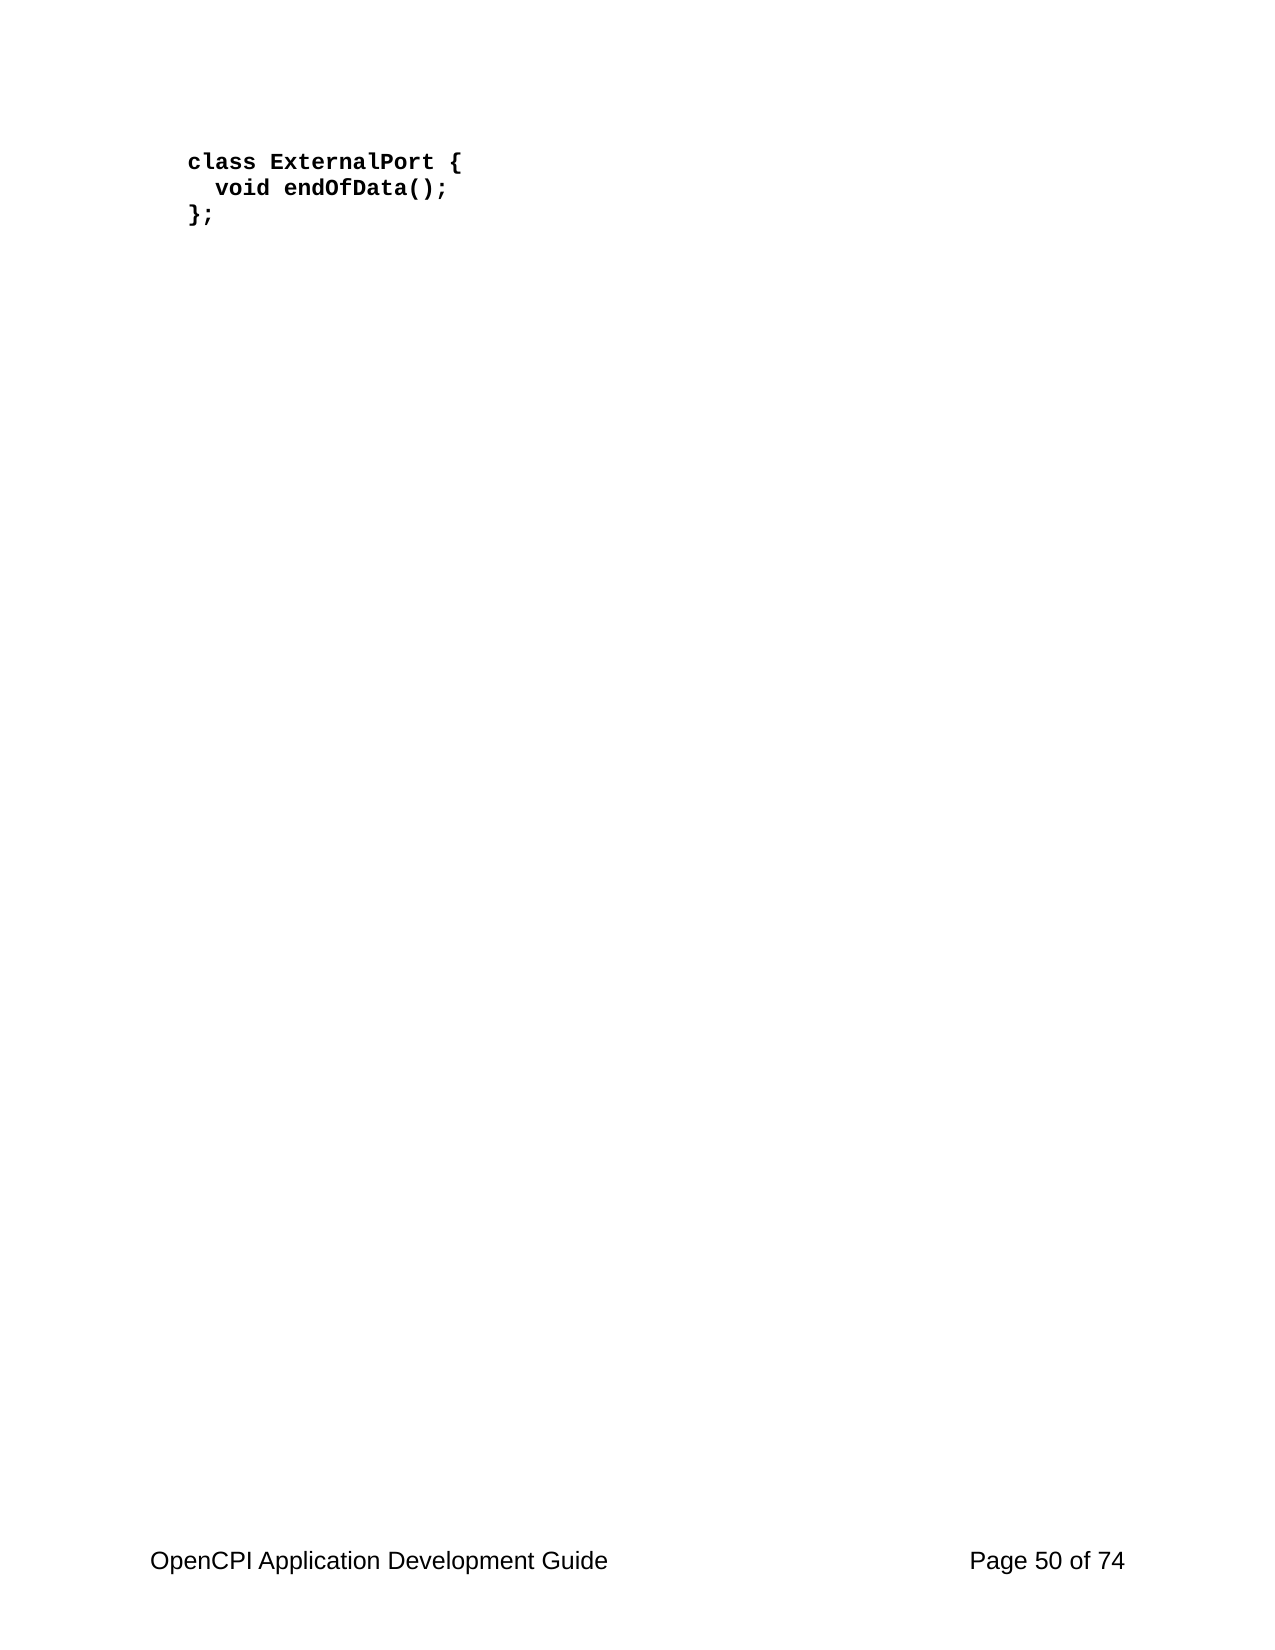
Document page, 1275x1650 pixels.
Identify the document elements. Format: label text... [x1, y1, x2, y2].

text class ExternalPort { void endOfData(); }; [187, 150, 1125, 228]
